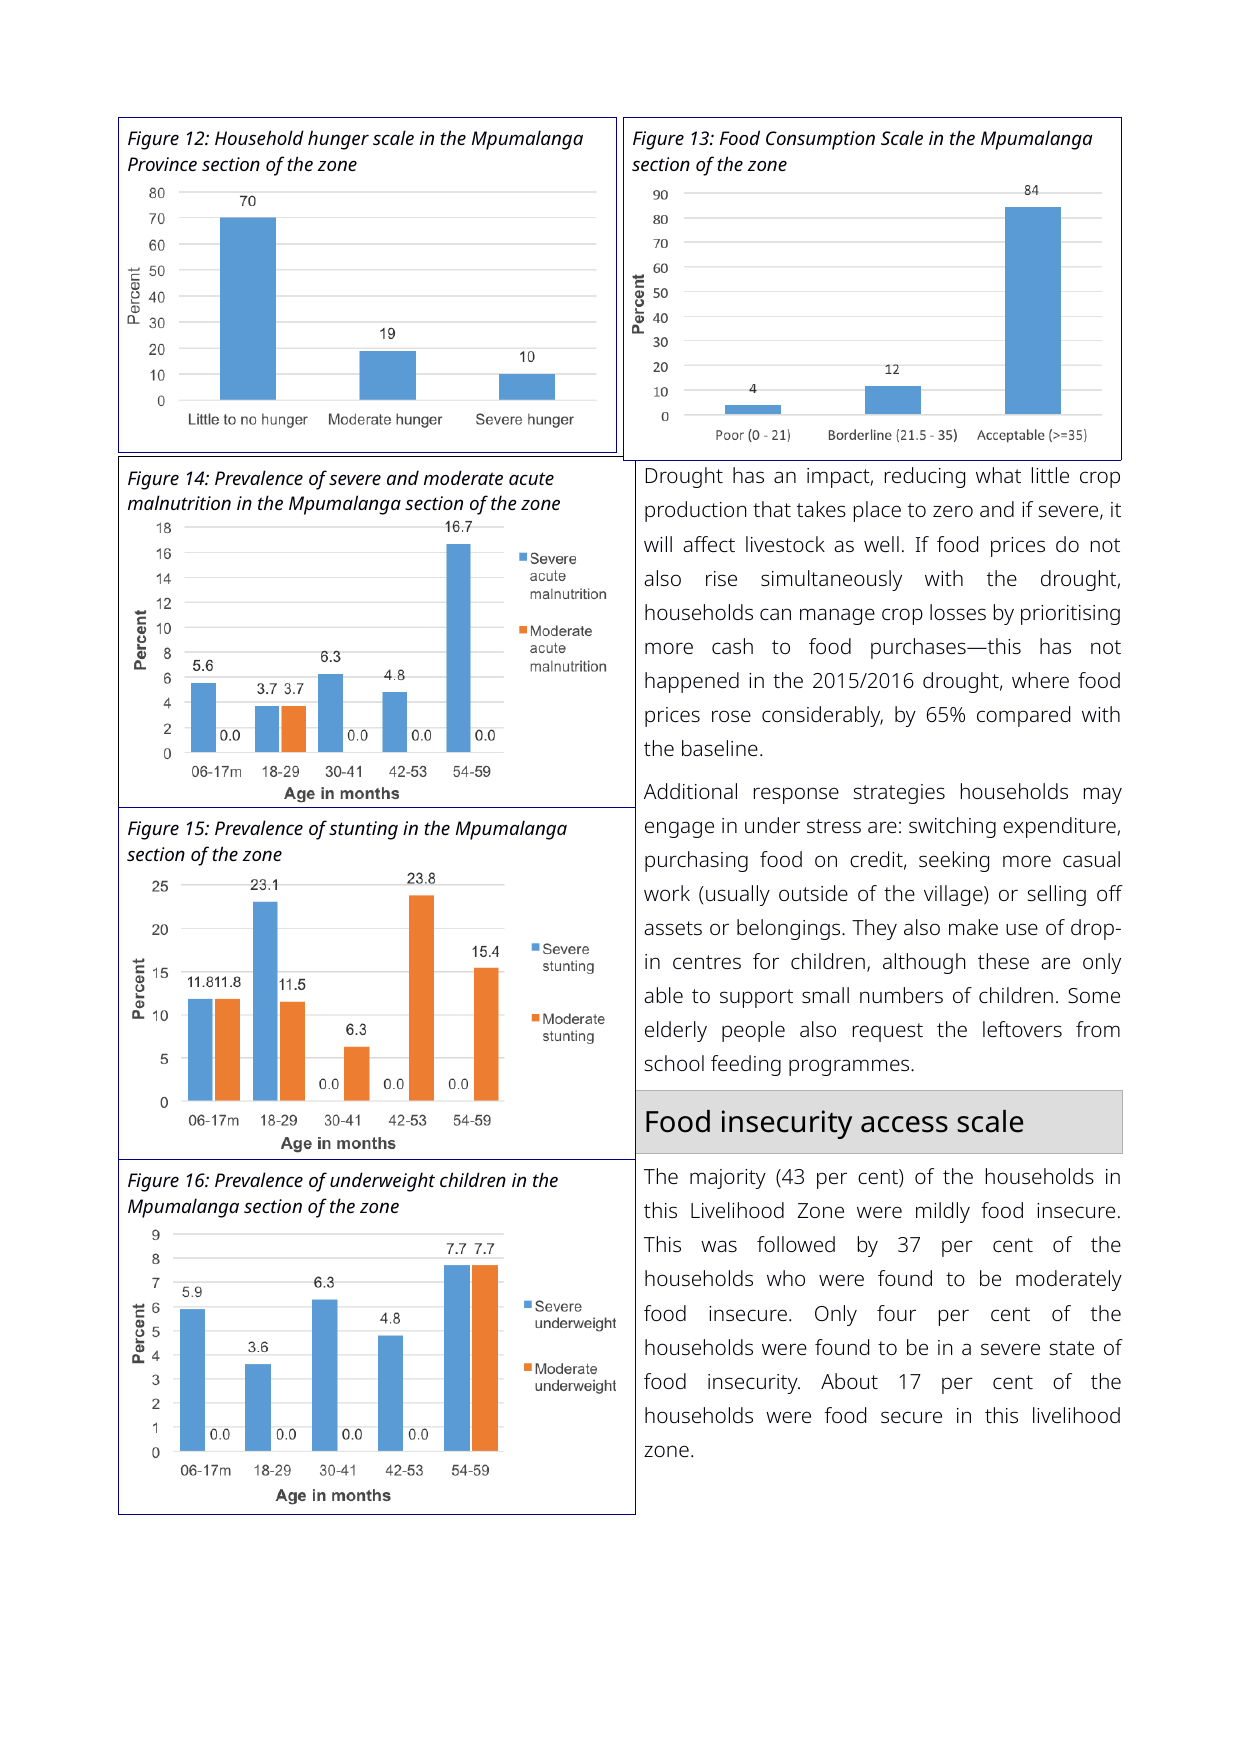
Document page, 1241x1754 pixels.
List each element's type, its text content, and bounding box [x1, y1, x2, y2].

picture [127, 1218, 622, 1506]
text [118, 126, 623, 180]
text The majority (43 per cent) of the households in this Livelihood Zone were mildly food insecure. This was followed by 37 per cent of the households who were found to be moderately food insecure. Only four per cent of the households were found to be in a severe state of food insecurity. About 17 per cent of the households were food secure in this livelihood zone. [636, 1162, 1122, 1463]
picture [127, 516, 622, 803]
text Figure 13: Food Consumption Scale in the Mpumalanga section of the zone [632, 126, 1112, 177]
picture [127, 866, 622, 1155]
text Figure 16: Prevalence of underweight children in the Mpumalanga section of the zone [127, 1168, 626, 1219]
picture [632, 176, 1110, 451]
text Figure 14: Prevalence of severe and moderate acute malnutrition in the Mpumalanga section of the zone [127, 465, 626, 516]
text Drought has an impact, reducing what little crop production that takes place to zero and if severe, it will affect livestock as well. If food prices do not also rise simultaneously with the drought, households can manage crop losses by prioritising more cash to food purchases—this has not happened in the 2015/2016 drought, where food prices rose considerably, by 65% compared with the baseline. [636, 461, 1122, 762]
table_header Food insecurity access scale [636, 1091, 1122, 1153]
picture [127, 176, 605, 435]
text Figure 12: Household hunger scale in the Mpumalanga Province section of the zone [127, 126, 608, 177]
text Additional response strategies households may engage in under stress are: switching expenditure, purchasing food on credit, seeking more casual work (usually outside of the village) or selling off assets or belongings. They also make use of drop-in centres for children, although these are only able to support small numbers of children. Some elderly people also request the leftovers from school feeding programmes. [636, 777, 1122, 1078]
text Figure 15: Prevalence of stunting in the Mpumalanga section of the zone [127, 816, 626, 867]
